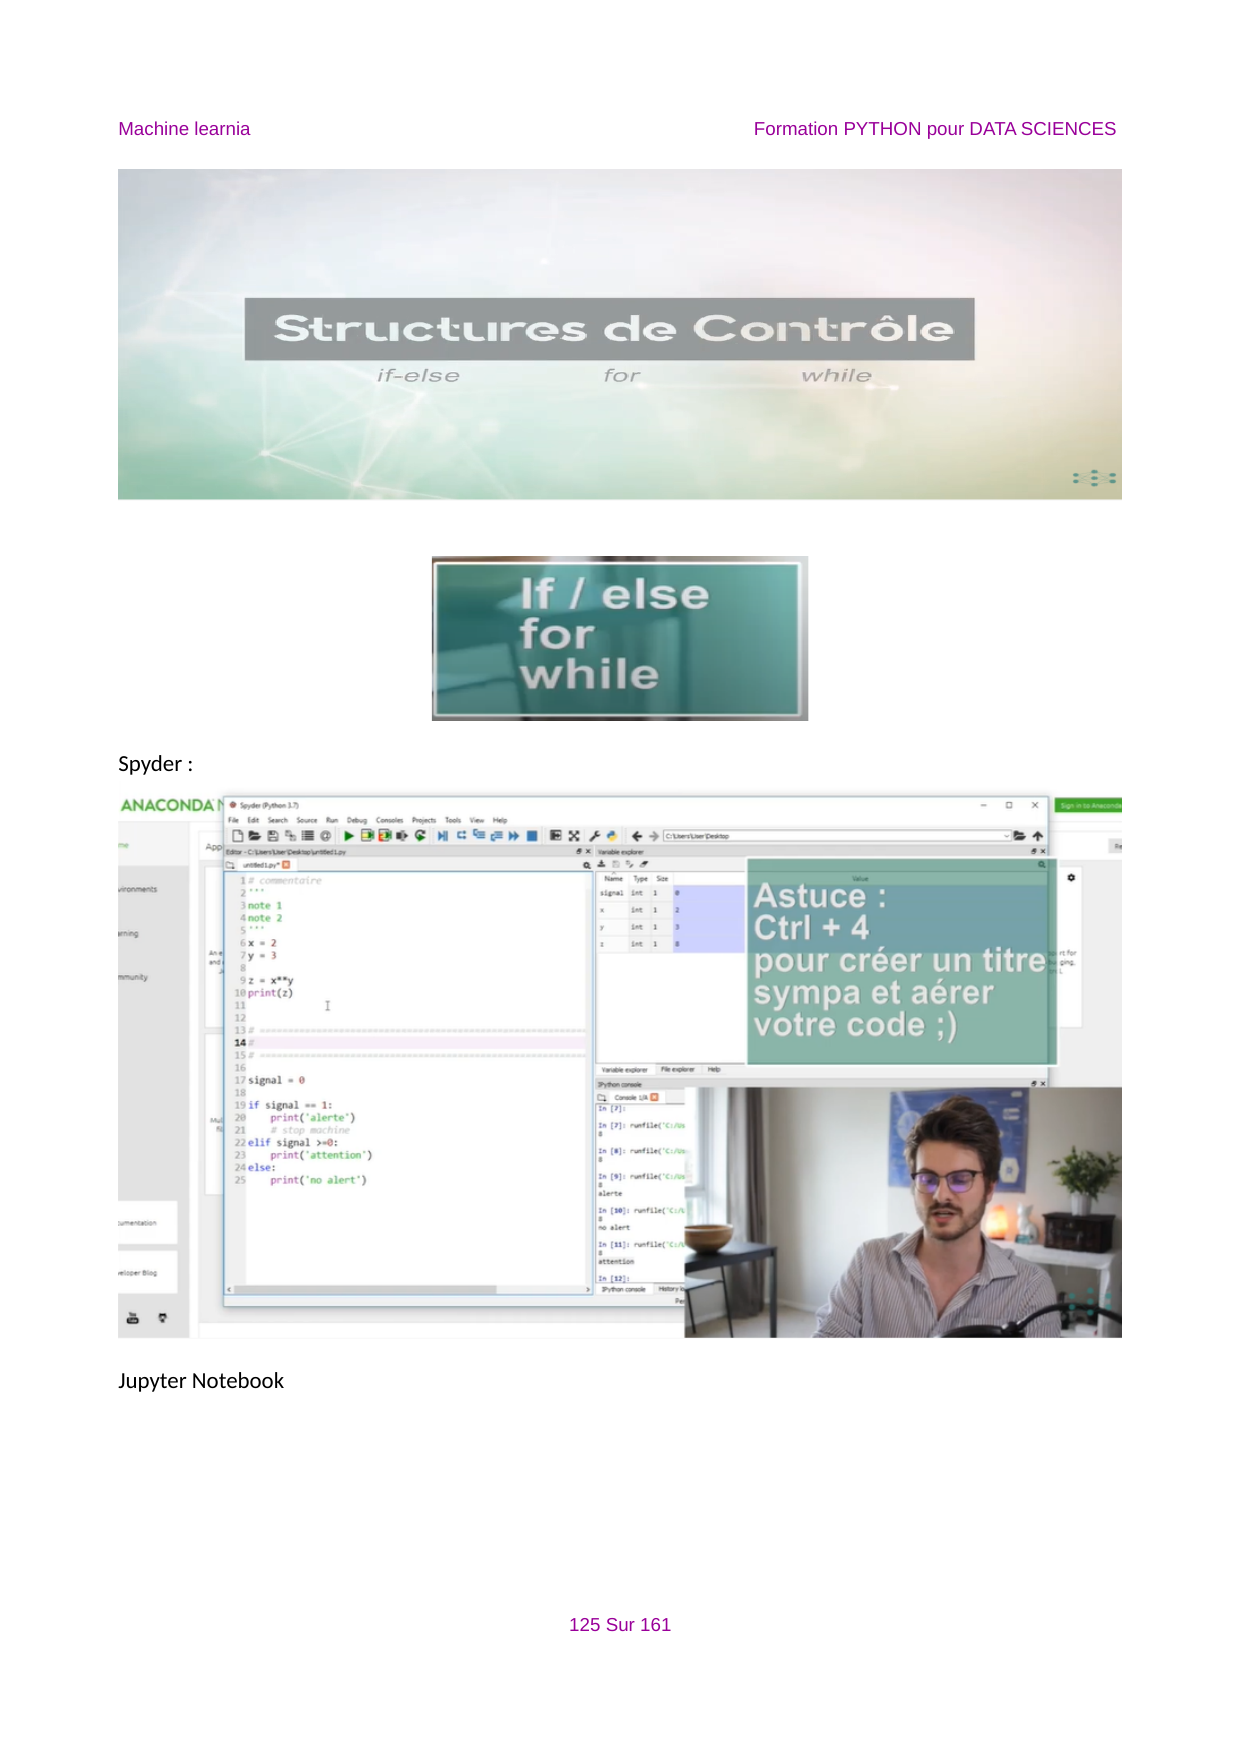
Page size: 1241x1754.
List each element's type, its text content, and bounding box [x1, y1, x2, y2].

text Jupyter Notebook [118, 1367, 1122, 1395]
picture [118, 169, 1122, 501]
picture [431, 556, 809, 721]
picture [118, 776, 1122, 1339]
text Spyder : [118, 749, 1122, 776]
